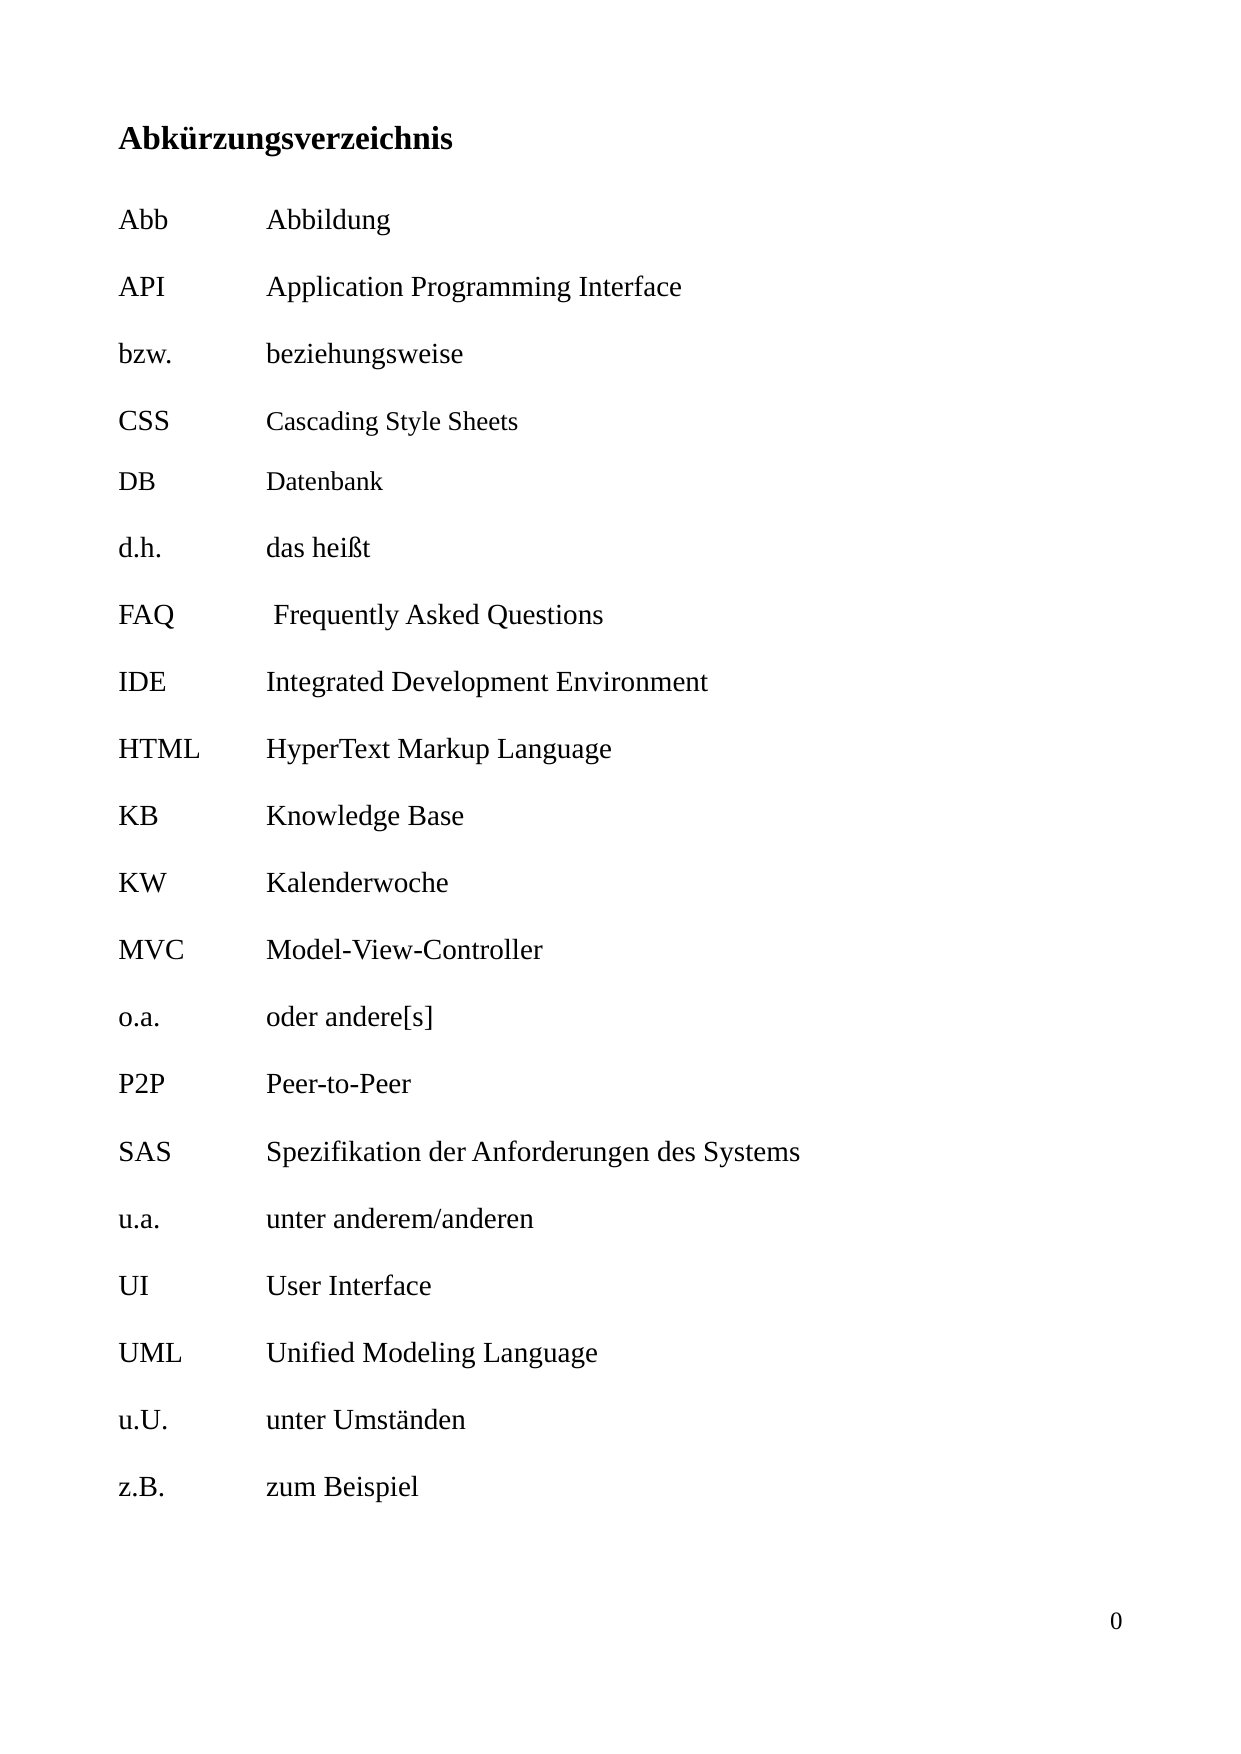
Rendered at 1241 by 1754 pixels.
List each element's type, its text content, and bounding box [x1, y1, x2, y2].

text DB Datenbank [118, 465, 1122, 496]
text UI User Interface [118, 1268, 1122, 1301]
text CSS Cascading Style Sheets [118, 403, 1122, 437]
text Abb Abbildung [118, 202, 1122, 235]
subtitle Abkürzungsverzeichnis [118, 118, 1122, 156]
text API Application Programming Interface [118, 269, 1122, 302]
text IDE Integrated Development Environment [118, 664, 1122, 698]
text KB Knowledge Base [118, 798, 1122, 832]
text o.a. oder andere[s] [118, 999, 1122, 1033]
text u.U. unter Umständen [118, 1402, 1122, 1436]
text SAS Spezifikation der Anforderungen des Systems [118, 1134, 1122, 1167]
text u.a. unter anderem/anderen [118, 1201, 1122, 1234]
text UML Unified Modeling Language [118, 1335, 1122, 1368]
text KW Kalenderwoche [118, 865, 1122, 899]
text z.B. zum Beispiel [118, 1469, 1122, 1503]
text d.h. das heißt [118, 530, 1122, 563]
text HTML HyperText Markup Language [118, 731, 1122, 765]
text MVC Model-View-Controller [118, 932, 1122, 966]
text P2P Peer-to-Peer [118, 1067, 1122, 1100]
text FAQ Frequently Asked Questions [118, 597, 1122, 631]
text bzw. beziehungsweise [118, 336, 1122, 369]
